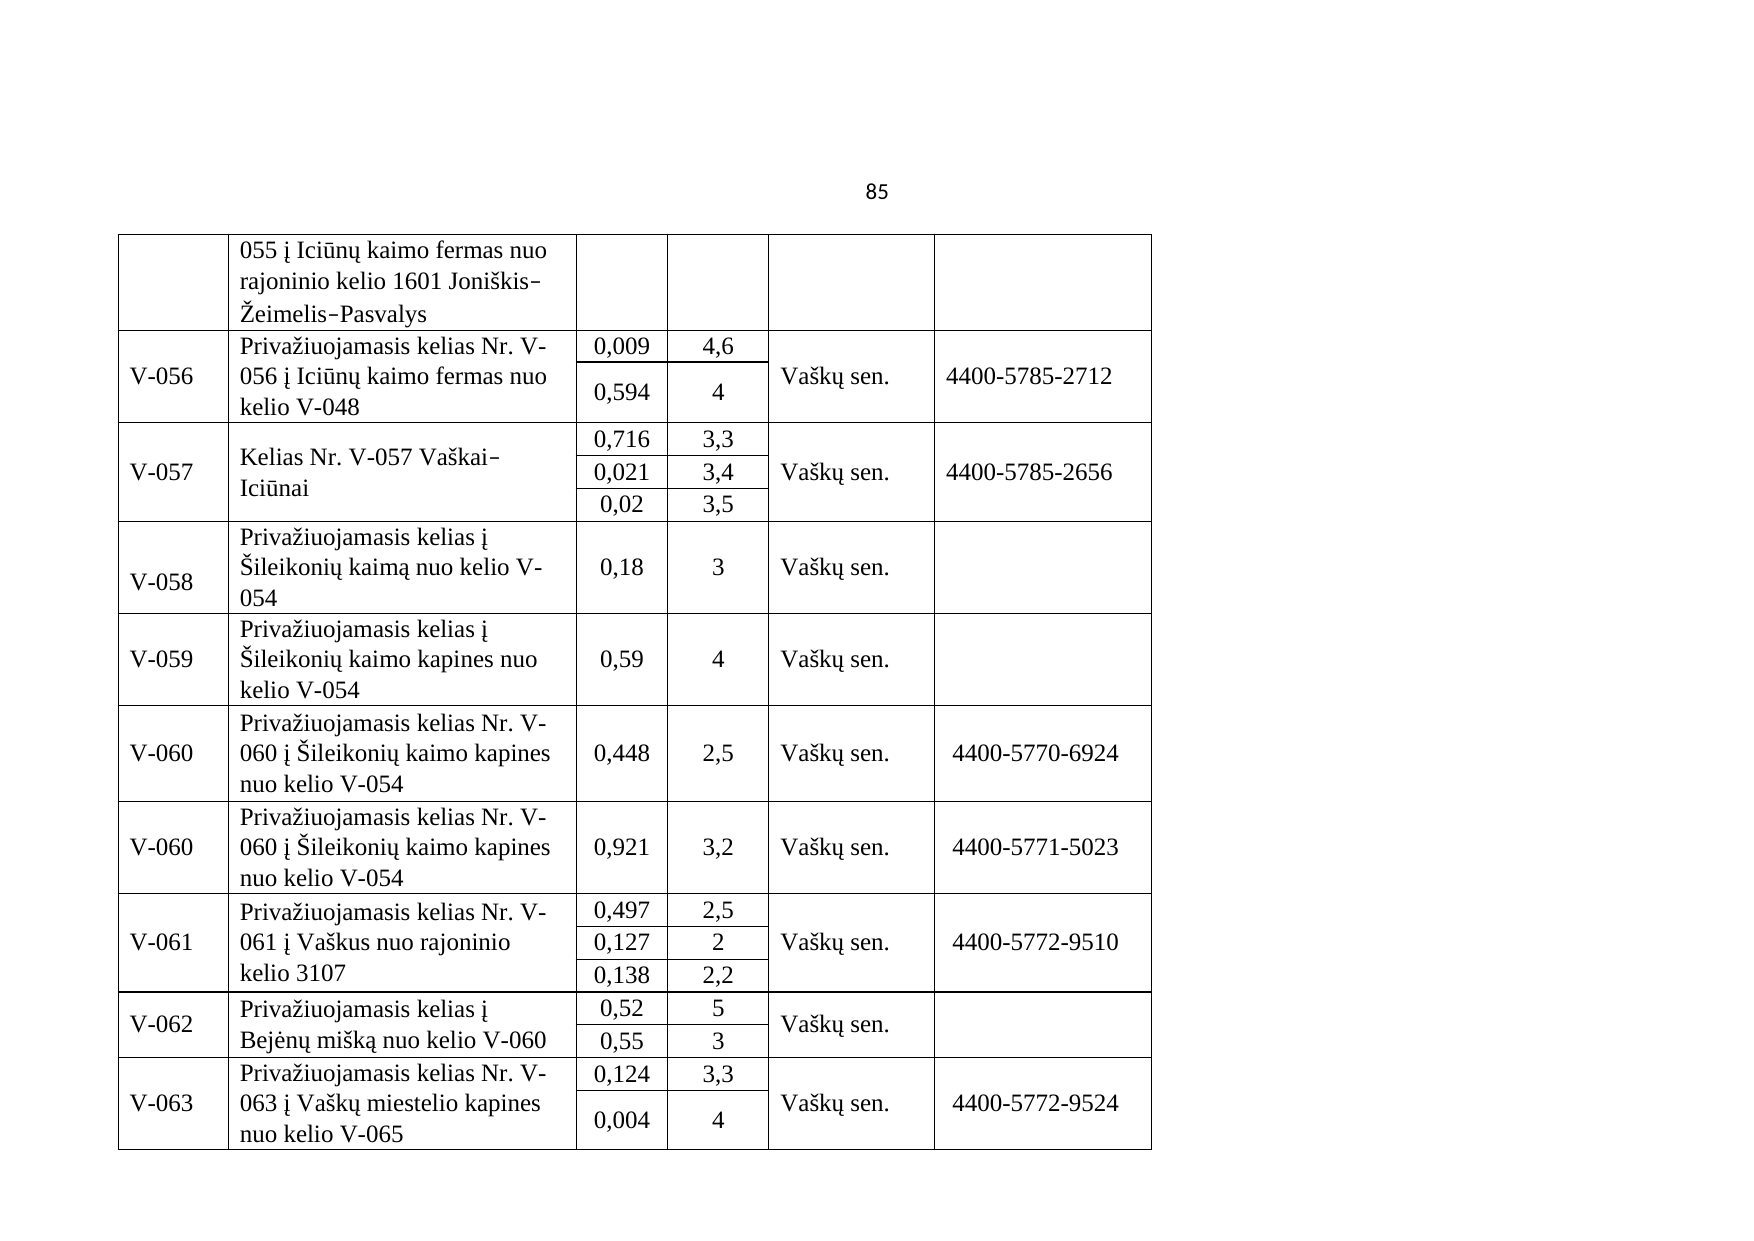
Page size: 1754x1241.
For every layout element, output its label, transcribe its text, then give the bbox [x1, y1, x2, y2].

table_cell Vaškų sen. [769, 993, 934, 1057]
table_cell 0,021 [577, 456, 667, 488]
table_cell 4400-5785-2712 [935, 331, 1151, 422]
table_cell Kelias Nr. V-057 Vaškai–Iciūnai [229, 423, 576, 521]
table_cell 0,127 [577, 927, 667, 959]
table_cell V-063 [119, 1058, 228, 1149]
table_cell 4 [668, 1091, 768, 1149]
table_cell Privažiuojamasis kelias Nr. V-061 į Vaškus nuo rajoninio kelio 3107 [229, 894, 576, 991]
table_cell 0,52 [577, 993, 667, 1024]
table_cell 0,921 [577, 802, 667, 893]
table_cell 0,004 [577, 1091, 667, 1149]
table_cell Privažiuojamasis kelias Nr. V-060 į Šileikonių kaimo kapines nuo kelio V-054 [229, 706, 576, 801]
table_cell [935, 522, 1151, 613]
table_cell Vaškų sen. [769, 522, 934, 613]
table_cell 2,5 [668, 894, 768, 926]
table_cell 055 į Iciūnų kaimo fermas nuo rajoninio kelio 1601 Joniškis–Žeimelis–Pasvalys [229, 235, 576, 330]
table_cell Vaškų sen. [769, 894, 934, 991]
table_cell 0,448 [577, 706, 667, 801]
table_cell V-060 [119, 802, 228, 893]
table_cell 3 [668, 1025, 768, 1057]
table_cell 2,5 [668, 706, 768, 801]
table_cell 0,138 [577, 960, 667, 991]
table_cell 0,497 [577, 894, 667, 926]
table_cell [935, 993, 1151, 1057]
table_cell 0,716 [577, 423, 667, 455]
table_cell V-062 [119, 993, 228, 1057]
table_cell [668, 235, 768, 330]
table_cell 3,3 [668, 1058, 768, 1090]
table_cell 4400-5772-9524 [935, 1058, 1151, 1149]
table_cell Vaškų sen. [769, 706, 934, 801]
table_cell 0,59 [577, 614, 667, 705]
table_cell [119, 235, 228, 330]
table_cell V-056 [119, 331, 228, 422]
table_cell 3,3 [668, 423, 768, 455]
table_cell V-061 [119, 894, 228, 991]
table_cell 3,2 [668, 802, 768, 893]
table_cell 0,124 [577, 1058, 667, 1090]
table_cell V-059 [119, 614, 228, 705]
table_cell 4400-5785-2656 [935, 423, 1151, 521]
table_cell Vaškų sen. [769, 331, 934, 422]
table_cell Privažiuojamasis kelias Nr. V-056 į Iciūnų kaimo fermas nuo kelio V-048 [229, 331, 576, 422]
table_cell 4400-5771-5023 [935, 802, 1151, 893]
table_cell 5 [668, 993, 768, 1024]
table_cell [935, 614, 1151, 705]
table_cell [577, 235, 667, 330]
table_cell Privažiuojamasis kelias Nr. V-060 į Šileikonių kaimo kapines nuo kelio V-054 [229, 802, 576, 893]
table_cell 4 [668, 614, 768, 705]
table_cell 4400-5770-6924 [935, 706, 1151, 801]
table_cell Vaškų sen. [769, 1058, 934, 1149]
table_cell 0,009 [577, 331, 667, 361]
table_cell V-058 [119, 522, 228, 613]
table_cell 0,55 [577, 1025, 667, 1057]
table_cell 3,5 [668, 489, 768, 521]
table_cell 0,594 [577, 363, 667, 422]
table_cell Vaškų sen. [769, 802, 934, 893]
table_cell Privažiuojamasis kelias į Bejėnų mišką nuo kelio V-060 [229, 993, 576, 1057]
table_cell 2,2 [668, 960, 768, 991]
table_cell [935, 235, 1151, 330]
table_cell 0,18 [577, 522, 667, 613]
table_cell Vaškų sen. [769, 423, 934, 521]
table_cell Privažiuojamasis kelias Nr. V-063 į Vaškų miestelio kapines nuo kelio V-065 [229, 1058, 576, 1149]
table_cell V-057 [119, 423, 228, 521]
table_cell 3 [668, 522, 768, 613]
table_cell 3,4 [668, 456, 768, 488]
table_cell 0,02 [577, 489, 667, 521]
table_cell 2 [668, 927, 768, 959]
table_cell Vaškų sen. [769, 614, 934, 705]
table_cell 4400-5772-9510 [935, 894, 1151, 991]
table_cell 4 [668, 363, 768, 422]
table_cell V-060 [119, 706, 228, 801]
table_cell 4,6 [668, 331, 768, 361]
table_cell [769, 235, 934, 330]
table_cell Privažiuojamasis kelias į Šileikonių kaimą nuo kelio V-054 [229, 522, 576, 613]
table_cell Privažiuojamasis kelias į Šileikonių kaimo kapines nuo kelio V-054 [229, 614, 576, 705]
